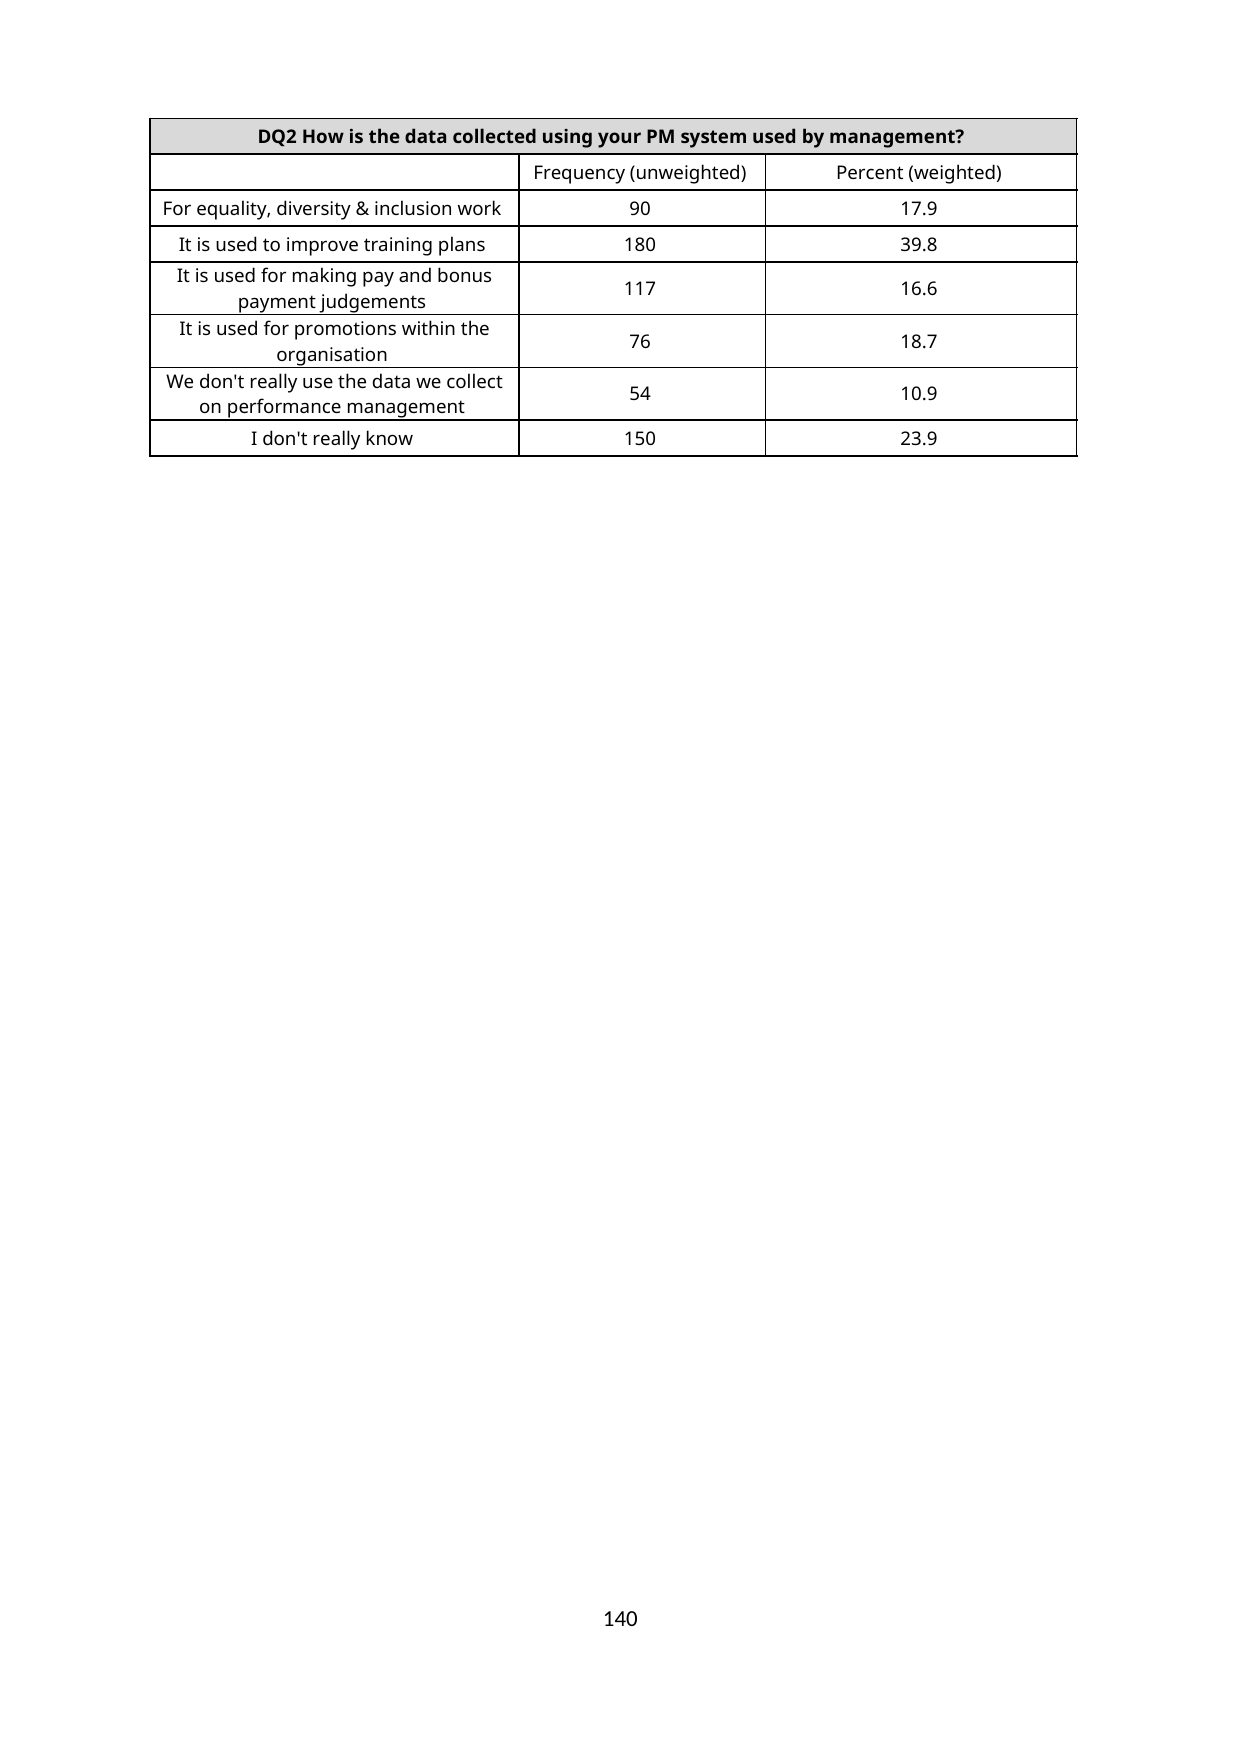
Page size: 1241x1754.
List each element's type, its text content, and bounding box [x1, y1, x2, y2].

table_cell 54 [520, 368, 765, 419]
table_cell For equality, diversity & inclusion work [151, 191, 518, 225]
table_cell 39.8 [766, 227, 1076, 261]
table_cell 23.9 [766, 421, 1076, 455]
table_cell We don't really use the data we collect on performance management [151, 368, 518, 419]
table_cell It is used for making pay and bonus payment judgements [151, 263, 518, 314]
table_cell Frequency (unweighted) [520, 155, 765, 189]
table_cell 17.9 [766, 191, 1076, 225]
table_cell It is used for promotions within the organisation [151, 315, 518, 366]
table_cell Percent (weighted) [766, 155, 1076, 189]
table_cell 150 [520, 421, 765, 455]
table_cell 76 [520, 315, 765, 366]
table_cell 10.9 [766, 368, 1076, 419]
table_cell 18.7 [766, 315, 1076, 366]
table_cell I don't really know [151, 421, 518, 455]
table_cell 180 [520, 227, 765, 261]
table_cell 90 [520, 191, 765, 225]
table_cell It is used to improve training plans [151, 227, 518, 261]
table_header DQ2 How is the data collected using your PM system used by management? [151, 119, 1076, 153]
table_cell 16.6 [766, 263, 1076, 314]
table_cell [151, 155, 518, 189]
table_cell 117 [520, 263, 765, 314]
